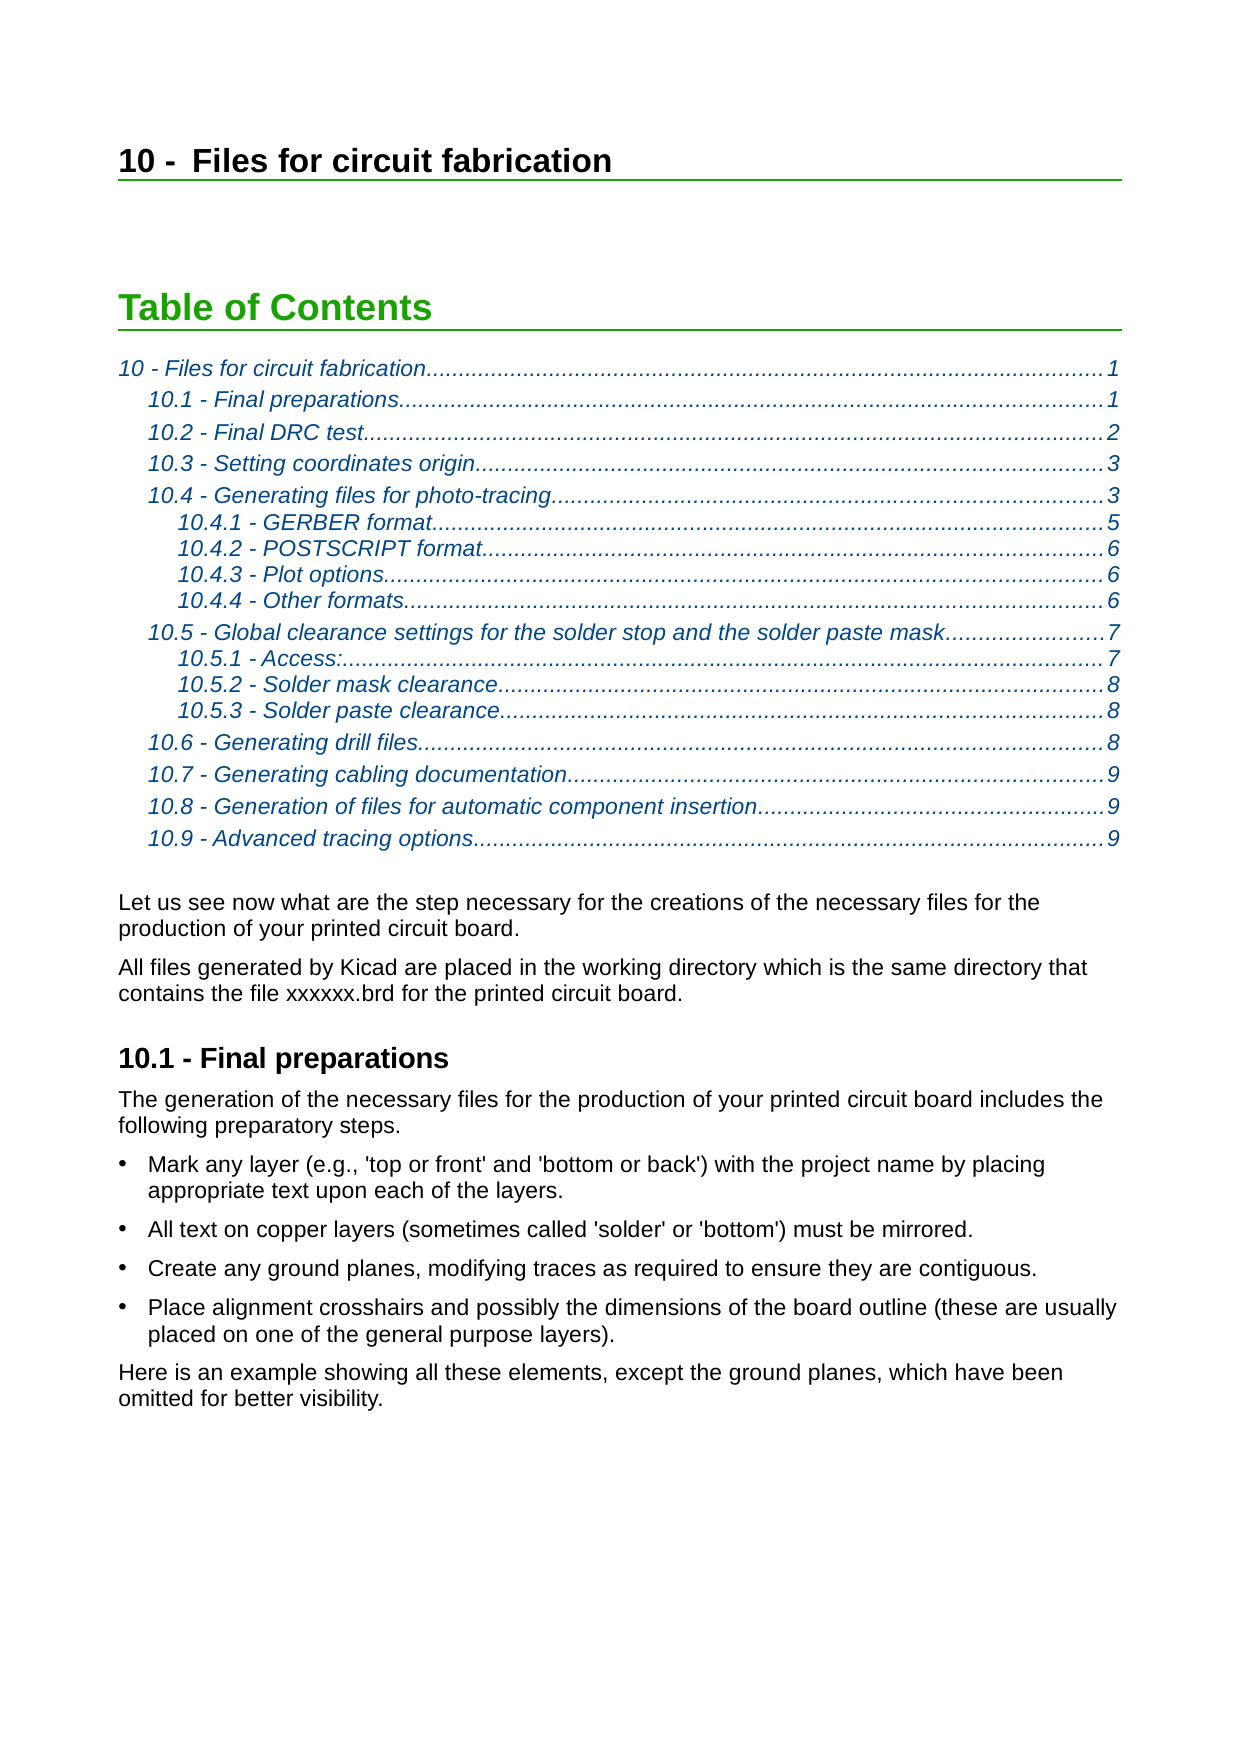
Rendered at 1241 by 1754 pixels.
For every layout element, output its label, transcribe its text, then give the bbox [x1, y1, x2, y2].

text 10.3 - Setting coordinates origin 3 [148, 451, 1122, 477]
text 10.4.1 - GERBER format 5 [177, 509, 1122, 535]
text 10.5 - Global clearance settings for the solder stop and the solder paste mask 7 [148, 619, 1122, 645]
text Here is an example showing all these elements, except the ground planes, which have been omitted for better visibility. [118, 1359, 1122, 1412]
text 10 - Files for circuit fabrication 1 [118, 355, 1122, 381]
text 10.5.1 - Access: 7 [177, 645, 1122, 671]
text 10.4.4 - Other formats 6 [177, 587, 1122, 613]
list All text on copper layers (sometimes called 'solder' or 'bottom') must be mirrored. [118, 1216, 1122, 1243]
list Place alignment crosshairs and possibly the dimensions of the board outline (these are usually placed on one of the general purpose layers). [118, 1294, 1122, 1347]
text 10.1 - Final preparations 1 [148, 387, 1122, 413]
text 10.4.3 - Plot options 6 [177, 561, 1122, 587]
text 10.9 - Advanced tracing options 9 [148, 825, 1122, 851]
subtitle Files for circuit fabrication [118, 142, 1122, 179]
list Create any ground planes, modifying traces as required to ensure they are contiguous. [118, 1255, 1122, 1282]
text 10.8 - Generation of files for automatic component insertion 9 [148, 793, 1122, 819]
list Mark any layer (e.g., 'top or front' and 'bottom or back') with the project name by placing appropriate text upon each of the layers. [118, 1151, 1122, 1204]
text Let us see now what are the step necessary for the creations of the necessary files for the production of your printed circuit board. [118, 889, 1122, 942]
text 10.7 - Generating cabling documentation 9 [148, 761, 1122, 787]
text The generation of the necessary files for the production of your printed circuit board includes the following preparatory steps. [118, 1087, 1122, 1139]
text 10.5.2 - Solder mask clearance 8 [177, 671, 1122, 697]
text 10.2 - Final DRC test 2 [148, 419, 1122, 445]
text 10.4.2 - POSTSCRIPT format 6 [177, 535, 1122, 561]
text 10.4 - Generating files for photo-tracing 3 [148, 483, 1122, 509]
text 10.6 - Generating drill files 8 [148, 729, 1122, 755]
text 10.5.3 - Solder paste clearance 8 [177, 697, 1122, 723]
subtitle Final preparations [118, 1042, 1122, 1074]
text All files generated by Kicad are placed in the working directory which is the same directory that contains the file xxxxxx.brd for the printed circuit board. [118, 954, 1122, 1006]
text Table of Contents [118, 287, 1122, 329]
